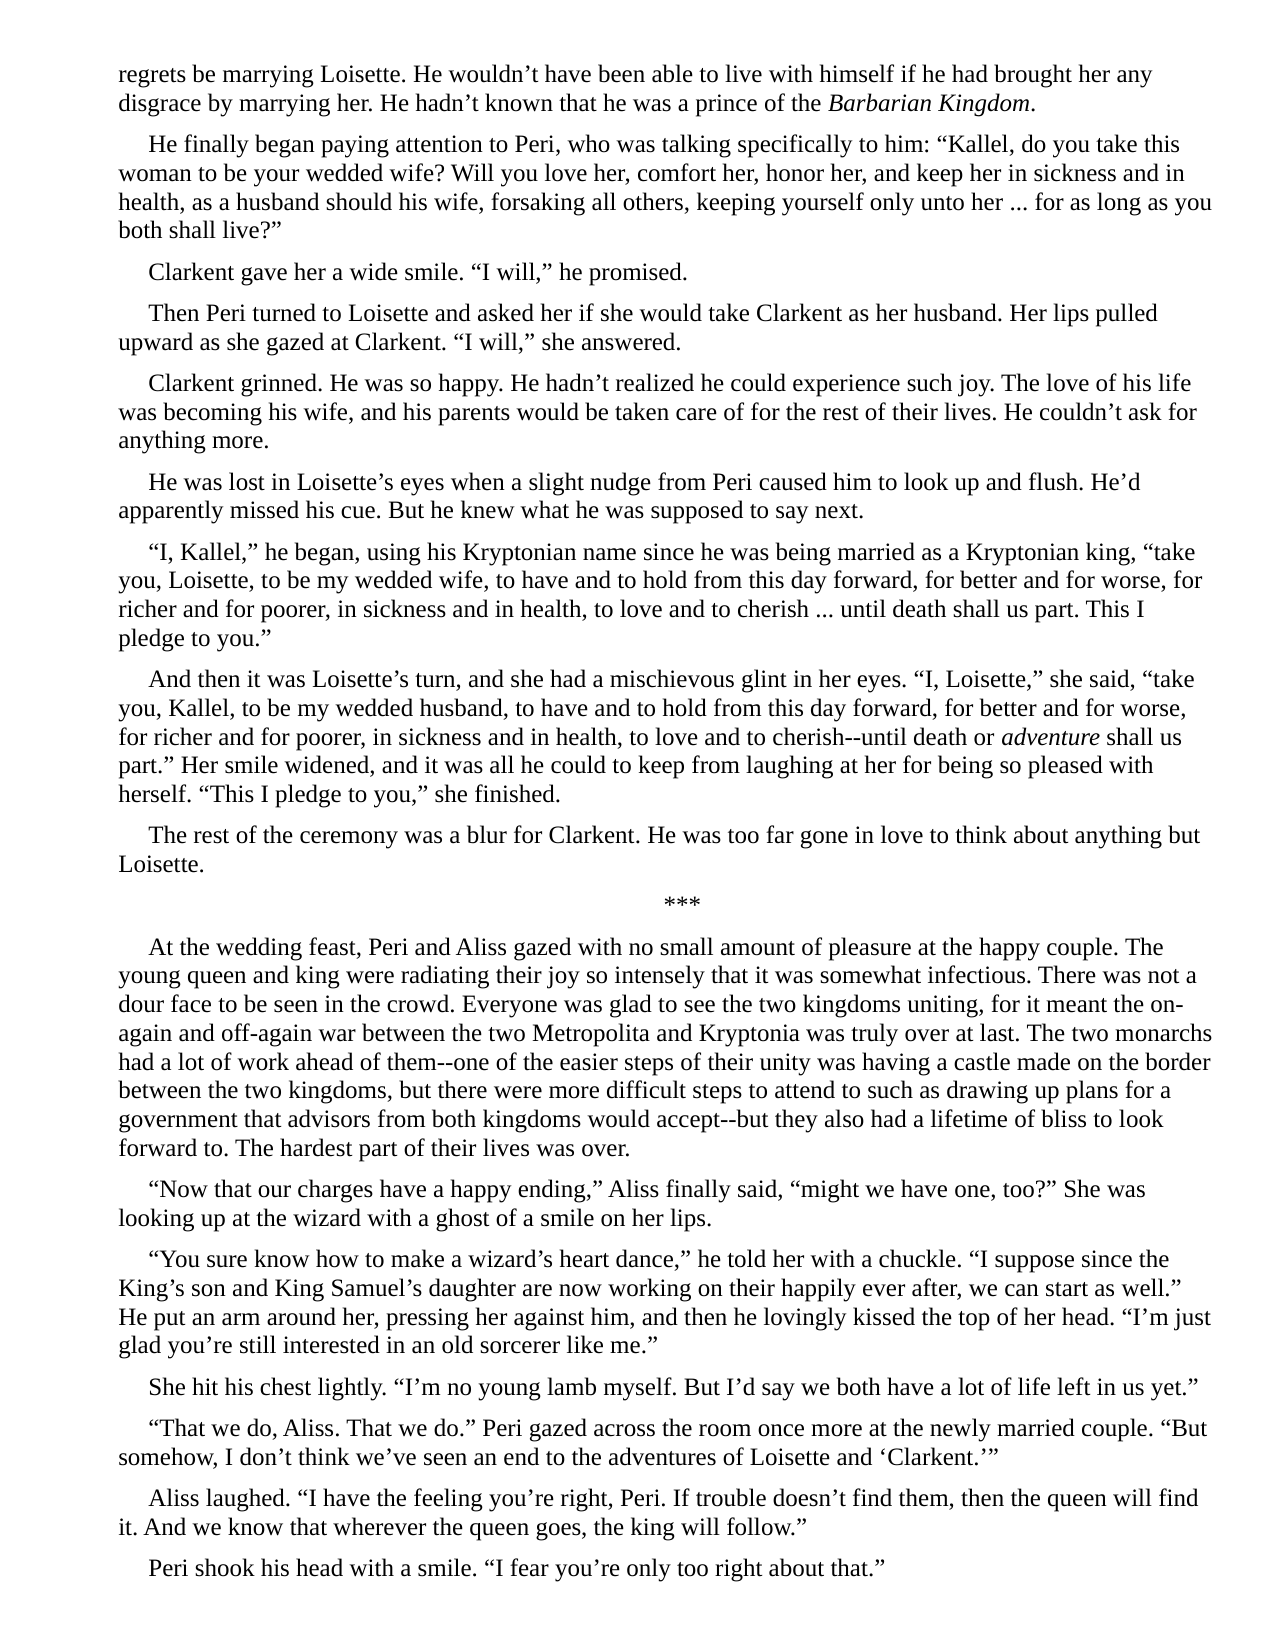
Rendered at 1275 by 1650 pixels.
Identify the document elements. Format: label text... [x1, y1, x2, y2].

text He was lost in Loisette’s eyes when a slight nudge from Peri caused him to look up and flush. He’d apparently missed his cue. But he knew what he was supposed to say next. [118, 467, 1216, 524]
text And then it was Loisette’s turn, and she had a mischievous glint in her eyes. “I, Loisette,” she said, “take you, Kallel, to be my wedded husband, to have and to hold from this day forward, for better and for worse, for richer and for poorer, in sickness and in health, to love and to cherish--until death or adventure shall us part.” Her smile widened, and it was all he could to keep from laughing at her for being so pleased with herself. “This I pledge to you,” she finished. [118, 664, 1216, 808]
text The rest of the ceremony was a blur for Clarkent. He was too far gone in love to think about anything but Loisette. [118, 820, 1216, 878]
text Peri shook his head with a smile. “I fear you’re only too right about that.” [118, 1553, 1216, 1582]
text She hit his chest lightly. “I’m no young lamb myself. But I’d say we both have a lot of life left in us yet.” [118, 1372, 1216, 1400]
text Then Peri turned to Loisette and asked her if she would take Clarkent as her husband. Her lips pulled upward as she gazed at Clarkent. “I will,” she answered. [118, 298, 1216, 355]
text “That we do, Aliss. That we do.” Peri gazed across the room once more at the newly married couple. “But somehow, I don’t think we’ve seen an end to the adventures of Loisette and ‘Clarkent.’” [118, 1413, 1216, 1470]
text At the wedding feast, Peri and Aliss gazed with no small amount of pleasure at the happy couple. The young queen and king were radiating their joy so intensely that it was somewhat infectious. There was not a dour face to be seen in the crowd. Everyone was glad to see the two kingdoms uniting, for it meant the on-again and off-again war between the two Metropolita and Kryptonia was truly over at last. The two monarchs had a lot of work ahead of them--one of the easier steps of their unity was having a castle made on the border between the two kingdoms, but there were more difficult steps to attend to such as drawing up plans for a government that advisors from both kingdoms would accept--but they also had a lifetime of bliss to look forward to. The hardest part of their lives was over. [118, 932, 1216, 1162]
text *** [118, 890, 1216, 919]
text regrets be marrying Loisette. He wouldn’t have been able to live with himself if he had brought her any disgrace by marrying her. He hadn’t known that he was a prince of the Barbarian Kingdom. [118, 59, 1216, 117]
text He finally began paying attention to Peri, who was talking specifically to him: “Kallel, do you take this woman to be your wedded wife? Will you love her, comfort her, honor her, and keep her in sickness and in health, as a husband should his wife, forsaking all others, keeping yourself only unto her ... for as long as you both shall live?” [118, 129, 1216, 244]
text “I, Kallel,” he began, using his Kryptonian name since he was being married as a Kryptonian king, “take you, Loisette, to be my wedded wife, to have and to hold from this day forward, for better and for worse, for richer and for poorer, in sickness and in health, to love and to cherish ... until death shall us part. This I pledge to you.” [118, 537, 1216, 652]
text Aliss laughed. “I have the feeling you’re right, Peri. If trouble doesn’t find them, then the queen will find it. And we know that wherever the queen goes, the king will follow.” [118, 1483, 1216, 1540]
text Clarkent grinned. He was so happy. He hadn’t realized he could experience such joy. The love of his life was becoming his wife, and his parents would be taken care of for the rest of their lives. He couldn’t ask for anything more. [118, 368, 1216, 454]
text Clarkent gave her a wide smile. “I will,” he promised. [118, 257, 1216, 285]
text “You sure know how to make a wizard’s heart dance,” he told her with a chuckle. “I suppose since the King’s son and King Samuel’s daughter are now working on their happily ever after, we can start as well.” He put an arm around her, pressing her against him, and then he lovingly kissed the top of her head. “I’m just glad you’re still interested in an old sorcerer like me.” [118, 1244, 1216, 1359]
text “Now that our charges have a happy ending,” Aliss finally said, “might we have one, too?” She was looking up at the wizard with a ghost of a smile on her lips. [118, 1174, 1216, 1232]
